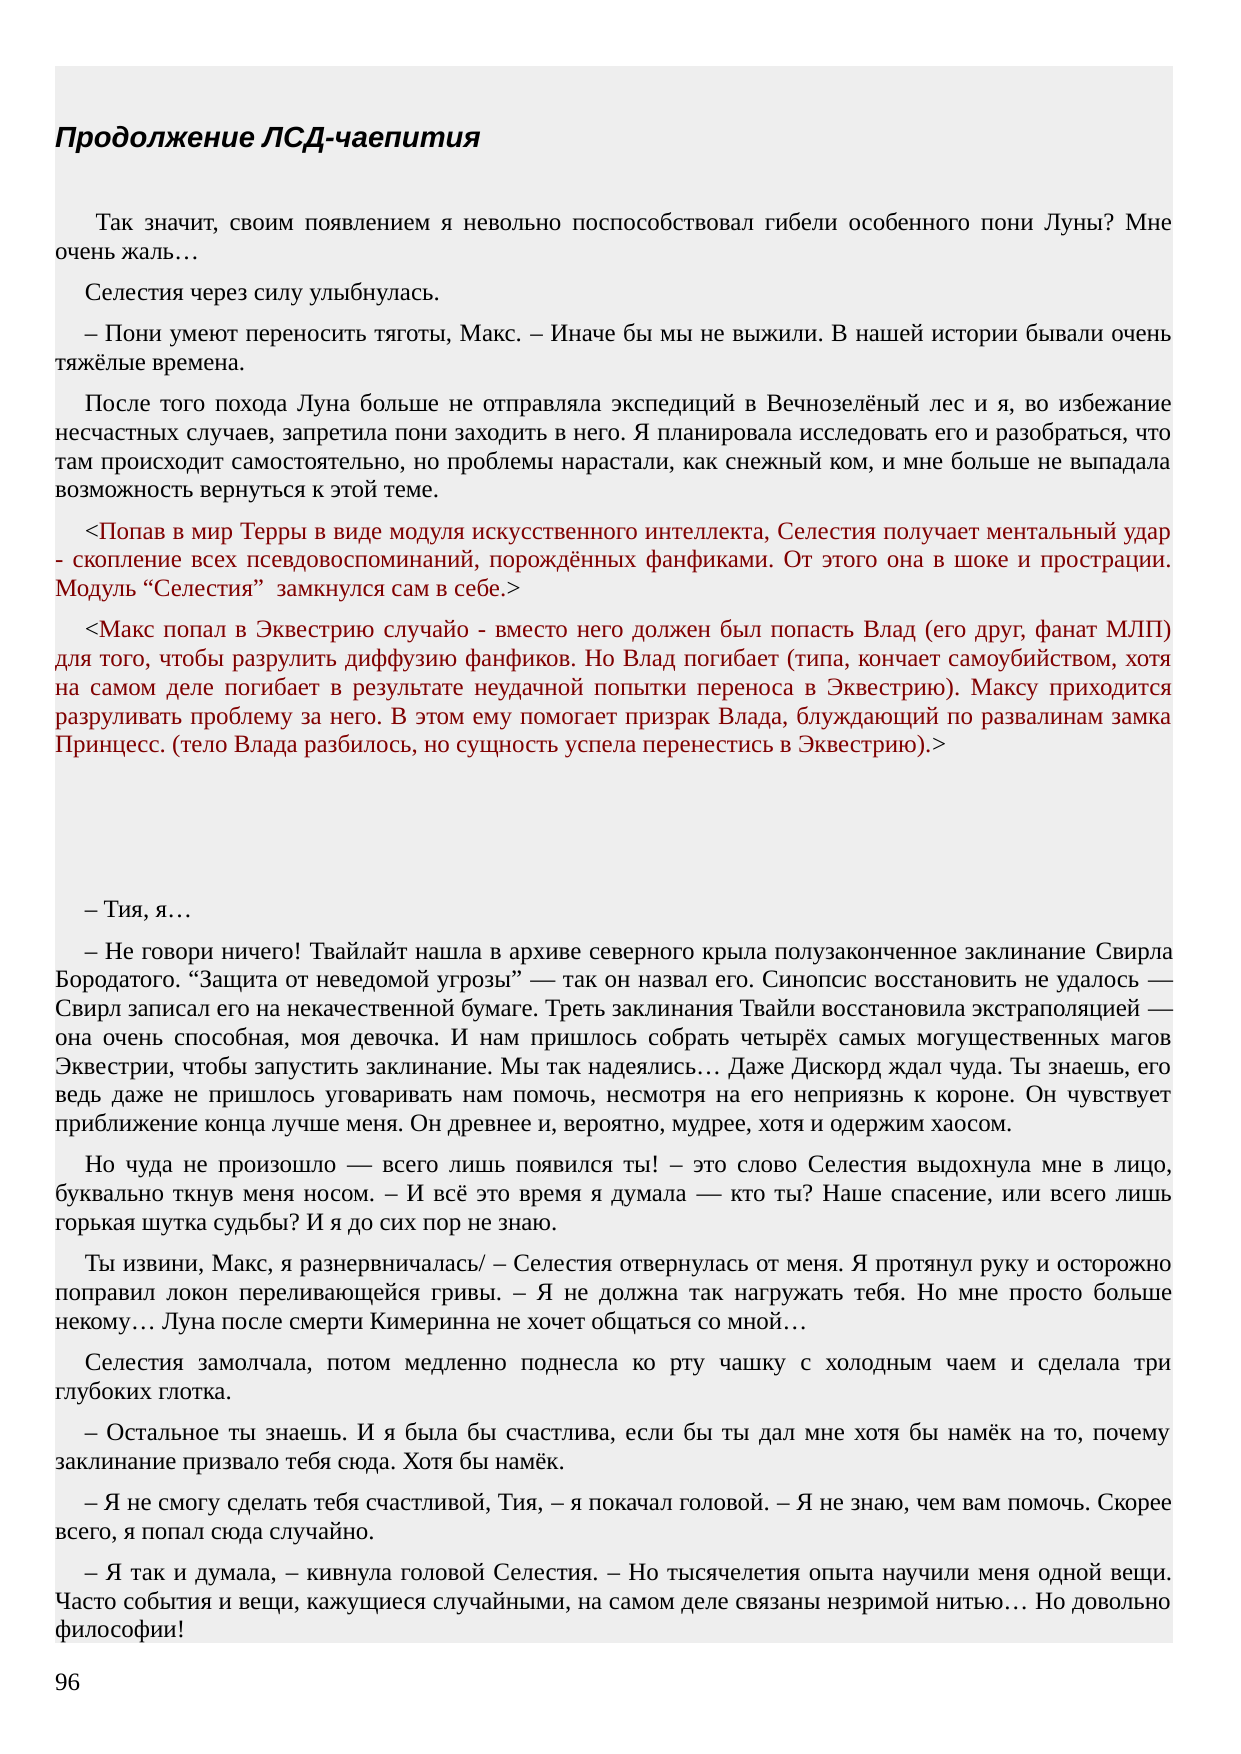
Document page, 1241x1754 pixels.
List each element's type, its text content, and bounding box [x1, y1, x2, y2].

text – Не говори ничего! Твайлайт нашла в архиве северного крыла полузаконченное заклинание Cвирла Бородатого. “Защита от неведомой угрозы” — так он назвал его. Синопсис восстановить не удалось — Свирл записал его на некачественной бумаге. Треть заклинания Твайли восстановила экстраполяцией — она очень способная, моя девочка. И нам пришлось собрать четырёх самых могущественных магов Эквестрии, чтобы запустить заклинание. Мы так надеялись… Даже Дискорд ждал чуда. Ты знаешь, его ведь даже не пришлось уговаривать нам помочь, несмотря на его неприязнь к короне. Он чувствует приближение конца лучше меня. Он древнее и, вероятно, мудрее, хотя и одержим хаосом. [55, 936, 1173, 1137]
text – Тия, я… [55, 894, 1173, 923]
text Селестия замолчала, потом медленно поднесла ко рту чашку с холодным чаем и сделала три глубоких глотка. [55, 1347, 1173, 1404]
text <Попав в мир Терры в виде модуля искусственного интеллекта, Селестия получает ментальный удар - скопление всех псевдовоспоминаний, порождённых фанфиками. От этого она в шоке и прострации. Модуль “Селестия” замкнулся сам в себе.> [55, 516, 1173, 602]
text После того похода Луна больше не отправляла экспедиций в Вечнозелёный лес и я, во избежание несчастных случаев, запретила пони заходить в него. Я планировала исследовать его и разобраться, что там происходит самостоятельно, но проблемы нарастали, как снежный ком, и мне больше не выпадала возможность вернуться к этой теме. [55, 388, 1173, 503]
text – Пони умеют переносить тяготы, Макс. – Иначе бы мы не выжили. В нашей истории бывали очень тяжёлые времена. [55, 318, 1173, 376]
text Ты извини, Макс, я разнервничалась/ – Селестия отвернулась от меня. Я протянул руку и осторожно поправил локон переливающейся гривы. – Я не должна так нагружать тебя. Но мне просто больше некому… Луна после смерти Кимеринна не хочет общаться со мной… [55, 1248, 1173, 1334]
subtitle Продолжение ЛСД-чаепития [55, 120, 1173, 153]
text Селестия через силу улыбнулась. [55, 277, 1173, 306]
text Так значит, своим появлением я невольно поспособствовал гибели особенного пони Луны? Мне очень жаль… [55, 207, 1173, 264]
text – Я так и думала, – кивнула головой Селестия. – Но тысячелетия опыта научили меня одной вещи. Часто события и вещи, кажущиеся случайными, на самом деле связаны незримой нитью… Но довольно философии! [55, 1557, 1173, 1643]
text – Остальное ты знаешь. И я была бы счастлива, если бы ты дал мне хотя бы намёк на то, почему заклинание призвало тебя сюда. Хотя бы намёк. [55, 1417, 1173, 1474]
text Но чуда не произошло — всего лишь появился ты! – это слово Селестия выдохнула мне в лицо, буквально ткнув меня носом. – И всё это время я думала — кто ты? Наше спасение, или всего лишь горькая шутка судьбы? И я до сих пор не знаю. [55, 1149, 1173, 1236]
text <Макс попал в Эквестрию случайо - вместо него должен был попасть Влад (его друг, фанат МЛП) для того, чтобы разрулить диффузию фанфиков. Но Влад погибает (типа, кончает самоубийством, хотя на самом деле погибает в результате неудачной попытки переноса в Эквестрию). Максу приходится разруливать проблему за него. В этом ему помогает призрак Влада, блуждающий по развалинам замка Принцесс. (тело Влада разбилось, но сущность успела перенестись в Эквестрию).> [55, 614, 1173, 758]
text – Я не смогу сделать тебя счастливой, Тия, – я покачал головой. – Я не знаю, чем вам помочь. Скорее всего, я попал сюда случайно. [55, 1487, 1173, 1544]
